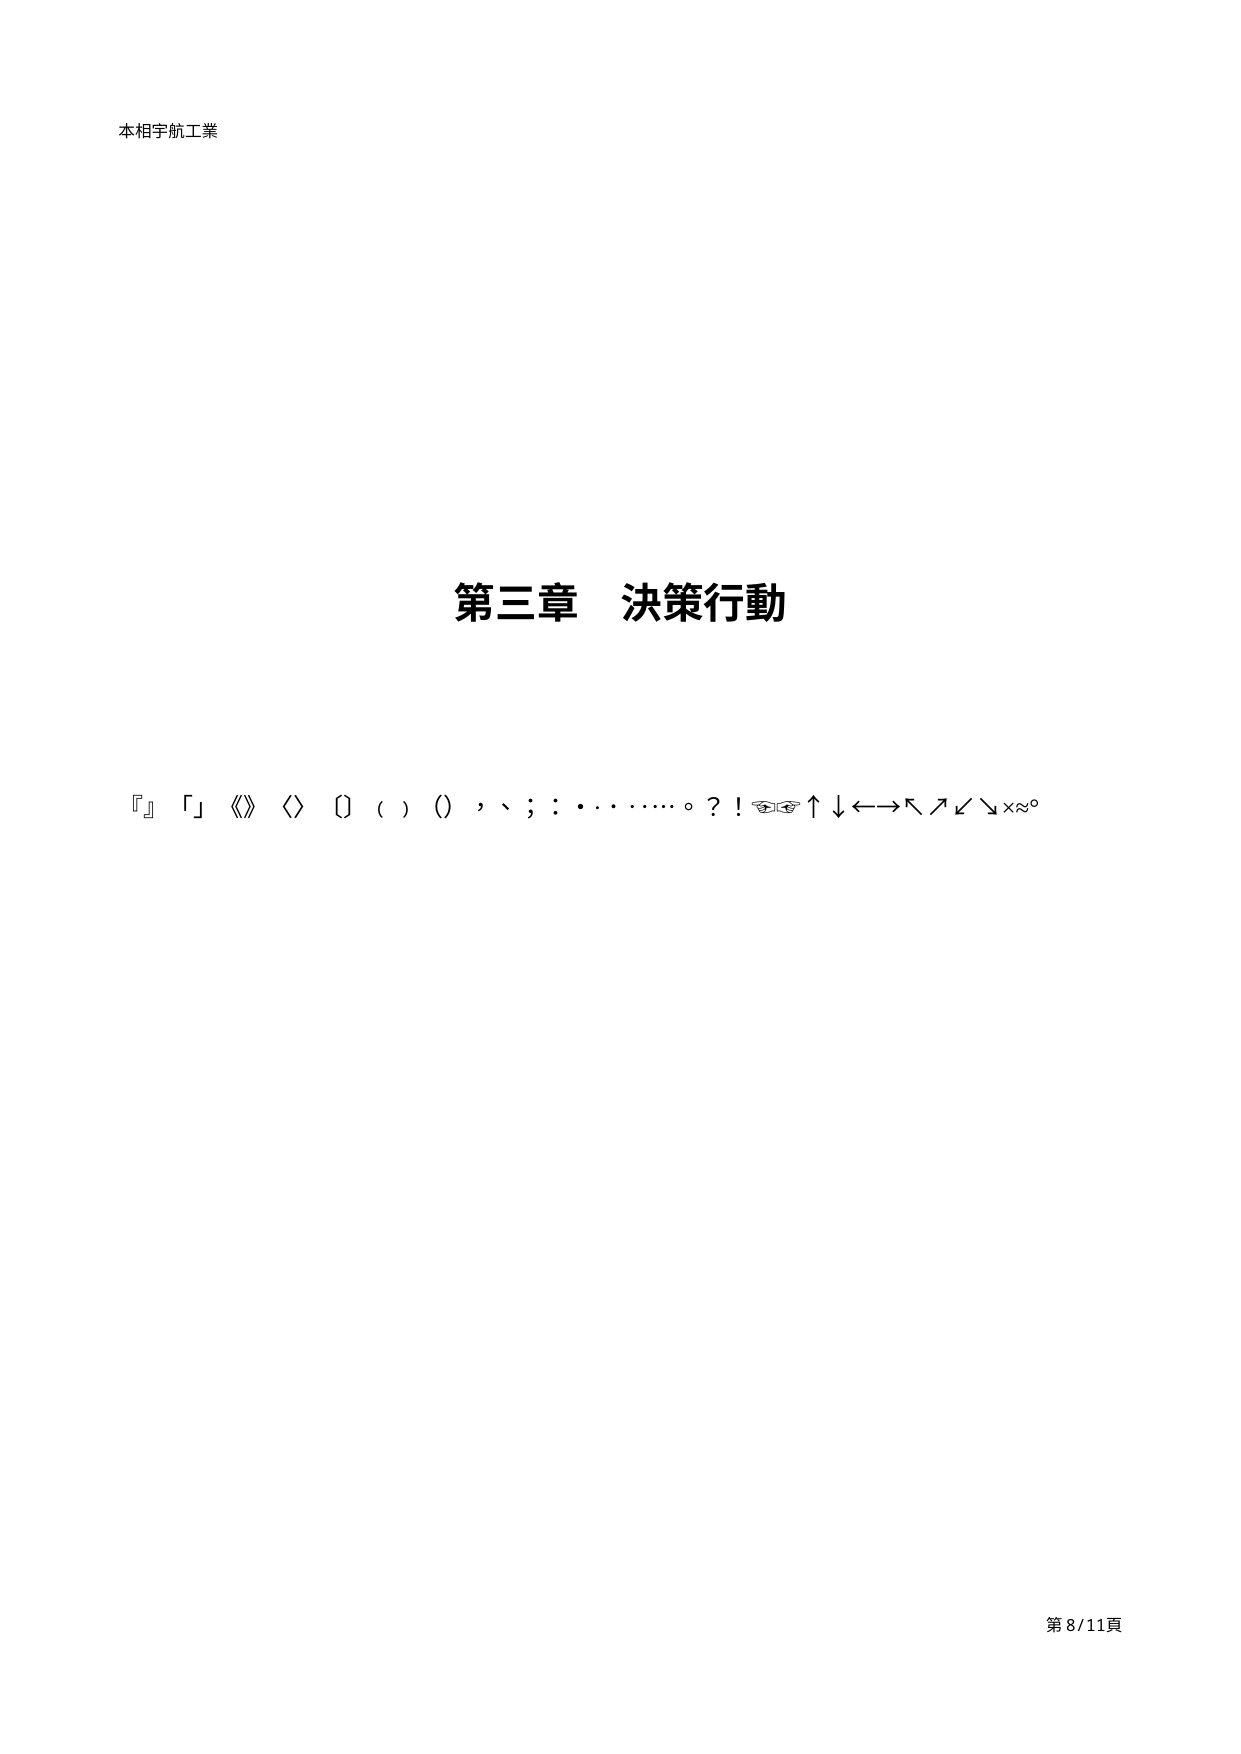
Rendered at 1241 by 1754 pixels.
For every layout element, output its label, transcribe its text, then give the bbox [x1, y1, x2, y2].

text 『』「」《》〈〉〔〕﹙﹚（），、；：‧·．‥…。？！☜☞↑↓←→↖↗↙↘×≈° [118, 787, 1122, 823]
subtitle 第三章 決策行動 [118, 571, 1122, 631]
